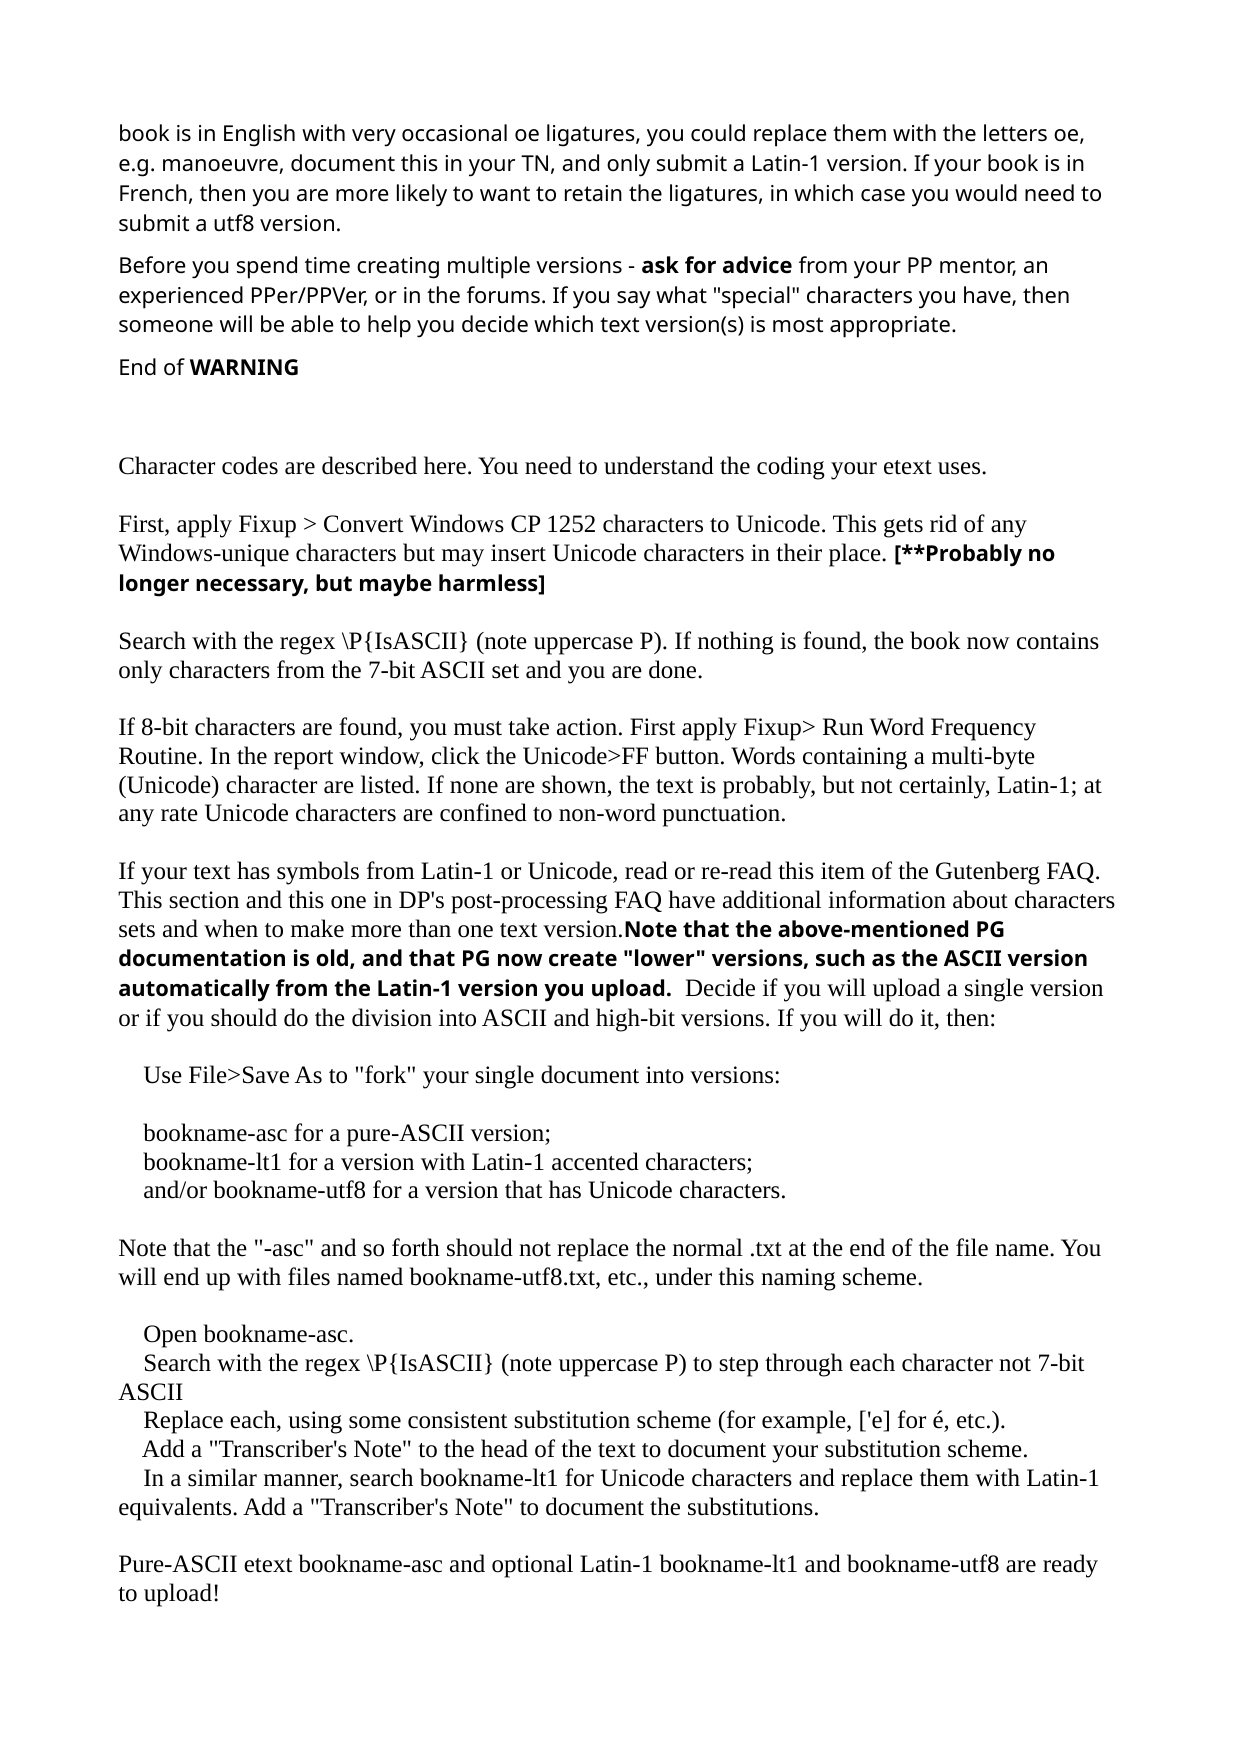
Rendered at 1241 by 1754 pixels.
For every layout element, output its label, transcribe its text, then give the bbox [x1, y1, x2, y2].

text bookname-lt1 for a version with Latin-1 accented characters; [118, 1147, 1122, 1175]
text Search with the regex \P{IsASCII} (note uppercase P) to step through each character not 7-bit ASCII [118, 1348, 1122, 1405]
text If your text has symbols from Latin-1 or Unicode, read or re-read this item of the Gutenberg FAQ. This section and this one in DP's post-processing FAQ have additional information about characters sets and when to make more than one text version.Note that the above-mentioned PG documentation is old, and that PG now create "lower" versions, such as the ASCII version automatically from the Latin-1 version you upload. Decide if you will upload a single version or if you should do the division into ASCII and high-bit versions. If you will do it, then: [118, 856, 1122, 1032]
text Note that the "-asc" and so forth should not replace the normal .txt at the end of the file name. You will end up with files named bookname-utf8.txt, etc., under this naming scheme. [118, 1233, 1122, 1290]
text Open bookname-asc. [118, 1319, 1122, 1348]
text Before you spend time creating multiple versions - ask for advice from your PP mentor, an experienced PPer/PPVer, or in the forums. If you say what "special" characters you have, then someone will be able to help you decide which text version(s) is most appropriate. [118, 250, 1122, 339]
text Add a "Transcriber's Note" to the head of the text to document your substitution scheme. [118, 1434, 1122, 1463]
text Character codes are described here. You need to understand the coding your etext uses. [118, 451, 1122, 480]
text Pure-ASCII etext bookname-asc and optional Latin-1 bookname-lt1 and bookname-utf8 are ready to upload! [118, 1549, 1122, 1607]
text If 8-bit characters are found, you must take action. First apply Fixup> Run Word Frequency Routine. In the report window, click the Unicode>FF button. Words containing a multi-byte (Unicode) character are listed. If none are shown, the text is probably, but not certainly, Latin-1; at any rate Unicode characters are confined to non-word punctuation. [118, 712, 1122, 827]
text bookname-asc for a pure-ASCII version; [118, 1118, 1122, 1147]
text End of WARNING [118, 352, 1122, 381]
text First, apply Fixup > Convert Windows CP 1252 characters to Unicode. This gets rid of any Windows-unique characters but may insert Unicode characters in their place. [**Probably no longer necessary, but maybe harmless] [118, 509, 1122, 597]
text Search with the regex \P{IsASCII} (note uppercase P). If nothing is found, the book now contains only characters from the 7-bit ASCII set and you are done. [118, 626, 1122, 683]
text book is in English with very occasional oe ligatures, you could replace them with the letters oe, e.g. manoeuvre, document this in your TN, and only submit a Latin-1 version. If your book is in French, then you are more likely to want to retain the ligatures, in which case you would need to submit a utf8 version. [118, 118, 1122, 237]
text Replace each, using some consistent substitution scheme (for example, ['e] for é, etc.). [118, 1405, 1122, 1434]
text In a similar manner, search bookname-lt1 for Unicode characters and replace them with Latin-1 equivalents. Add a "Transcriber's Note" to document the substitutions. [118, 1463, 1122, 1520]
text and/or bookname-utf8 for a version that has Unicode characters. [118, 1175, 1122, 1204]
text Use File>Save As to "fork" your single document into versions: [118, 1060, 1122, 1089]
